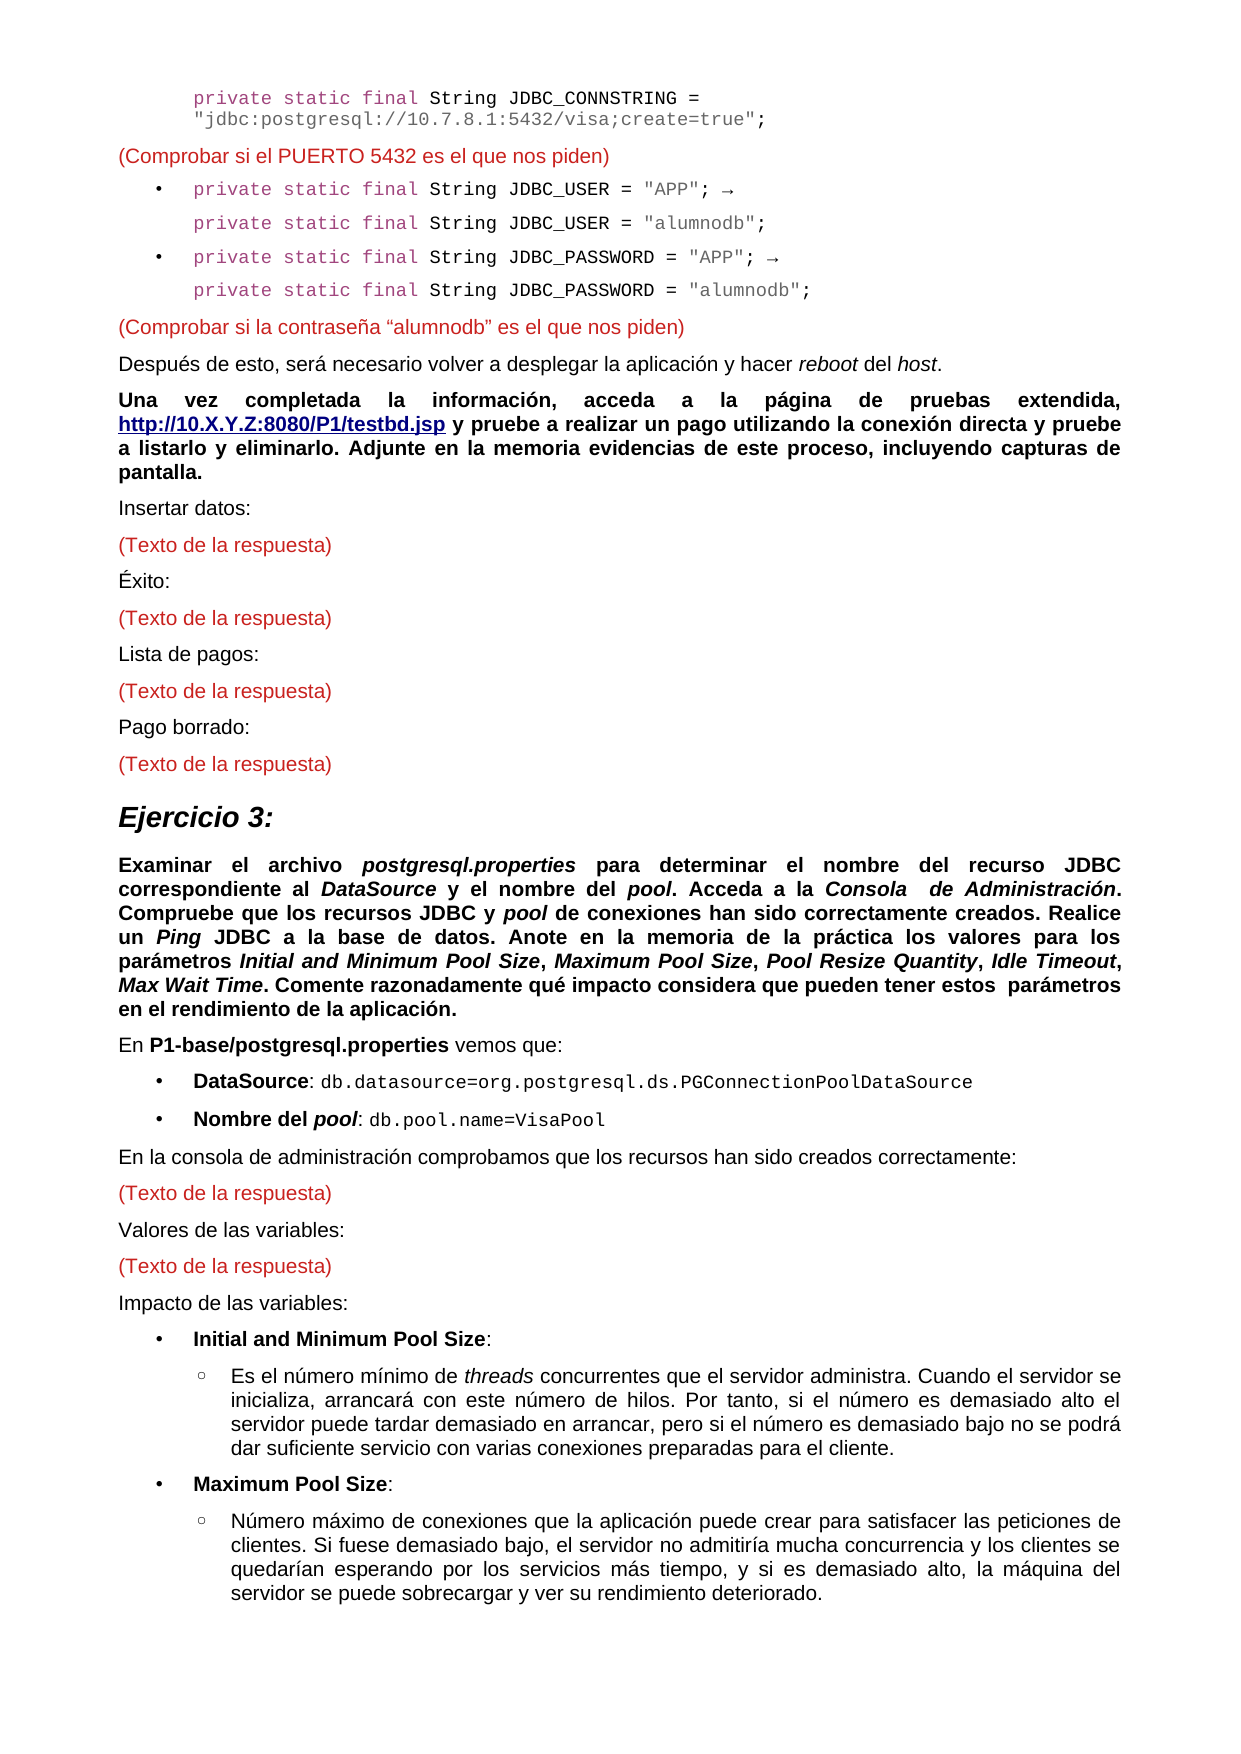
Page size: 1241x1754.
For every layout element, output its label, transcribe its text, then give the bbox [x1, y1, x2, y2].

list private static final String JDBC_USER = "alumnodb"; [156, 214, 1122, 235]
text En la consola de administración comprobamos que los recursos han sido creados correctamente: [118, 1145, 1122, 1169]
list Initial and Minimum Pool Size: [156, 1327, 1122, 1351]
list Es el número mínimo de threads concurrentes que el servidor administra. Cuando el servidor se inicializa, arrancará con este número de hilos. Por tanto, si el número es demasiado alto el servidor puede tardar demasiado en arrancar, pero si el número es demasiado bajo no se podrá dar suficiente servicio con varias conexiones preparadas para el cliente. [193, 1364, 1122, 1459]
list Nombre del pool: db.pool.name=VisaPool [156, 1107, 1122, 1132]
text Una vez completada la información, acceda a la página de pruebas extendida, http://10.X.Y.Z:8080/P1/testbd.jsp y pruebe a realizar un pago utilizando la conexión directa y pruebe a listarlo y eliminarlo. Adjunte en la memoria evidencias de este proceso, incluyendo capturas de pantalla. [118, 388, 1122, 484]
text (Texto de la respuesta) [118, 533, 1122, 557]
text Impacto de las variables: [118, 1291, 1122, 1314]
text Lista de pagos: [118, 642, 1122, 666]
list private static final String JDBC_CONNSTRING = "jdbc:postgresql://10.7.8.1:5432/visa;create=true"; [156, 88, 1122, 131]
text En P1-base/postgresql.properties vemos que: [118, 1033, 1122, 1057]
text Después de esto, será necesario volver a desplegar la aplicación y hacer reboot del host. [118, 351, 1122, 375]
list private static final String JDBC_USER = "APP"; → [156, 180, 1122, 201]
text Insertar datos: [118, 496, 1122, 520]
list Número máximo de conexiones que la aplicación puede crear para satisfacer las peticiones de clientes. Si fuese demasiado bajo, el servidor no admitiría mucha concurrencia y los clientes se quedarían esperando por los servicios más tiempo, y si es demasiado alto, la máquina del servidor se puede sobrecargar y ver su rendimiento deteriorado. [193, 1509, 1122, 1604]
text (Comprobar si el PUERTO 5432 es el que nos piden) [118, 143, 1122, 167]
text (Texto de la respuesta) [118, 606, 1122, 629]
subtitle Ejercicio 3: [118, 800, 1122, 834]
text (Texto de la respuesta) [118, 1181, 1122, 1205]
list private static final String JDBC_PASSWORD = "APP"; → [156, 247, 1122, 269]
text Valores de las variables: [118, 1218, 1122, 1242]
text Éxito: [118, 569, 1122, 593]
text (Comprobar si la contraseña “alumnodb” es el que nos piden) [118, 315, 1122, 339]
list private static final String JDBC_PASSWORD = "alumnodb"; [156, 281, 1122, 302]
text (Texto de la respuesta) [118, 1254, 1122, 1278]
text (Texto de la respuesta) [118, 678, 1122, 702]
text Pago borrado: [118, 715, 1122, 739]
list Maximum Pool Size: [156, 1472, 1122, 1496]
text (Texto de la respuesta) [118, 751, 1122, 775]
text Examinar el archivo postgresql.properties para determinar el nombre del recurso JDBC correspondiente al DataSource y el nombre del pool. Acceda a la Consola de Administración. Compruebe que los recursos JDBC y pool de conexiones han sido correctamente creados. Realice un Ping JDBC a la base de datos. Anote en la memoria de la práctica los valores para los parámetros Initial and Minimum Pool Size, Maximum Pool Size, Pool Resize Quantity, Idle Timeout, Max Wait Time. Comente razonadamente qué impacto considera que pueden tener estos parámetros en el rendimiento de la aplicación. [118, 853, 1122, 1020]
list DataSource: db.datasource=org.postgresql.ds.PGConnectionPoolDataSource [156, 1069, 1122, 1094]
